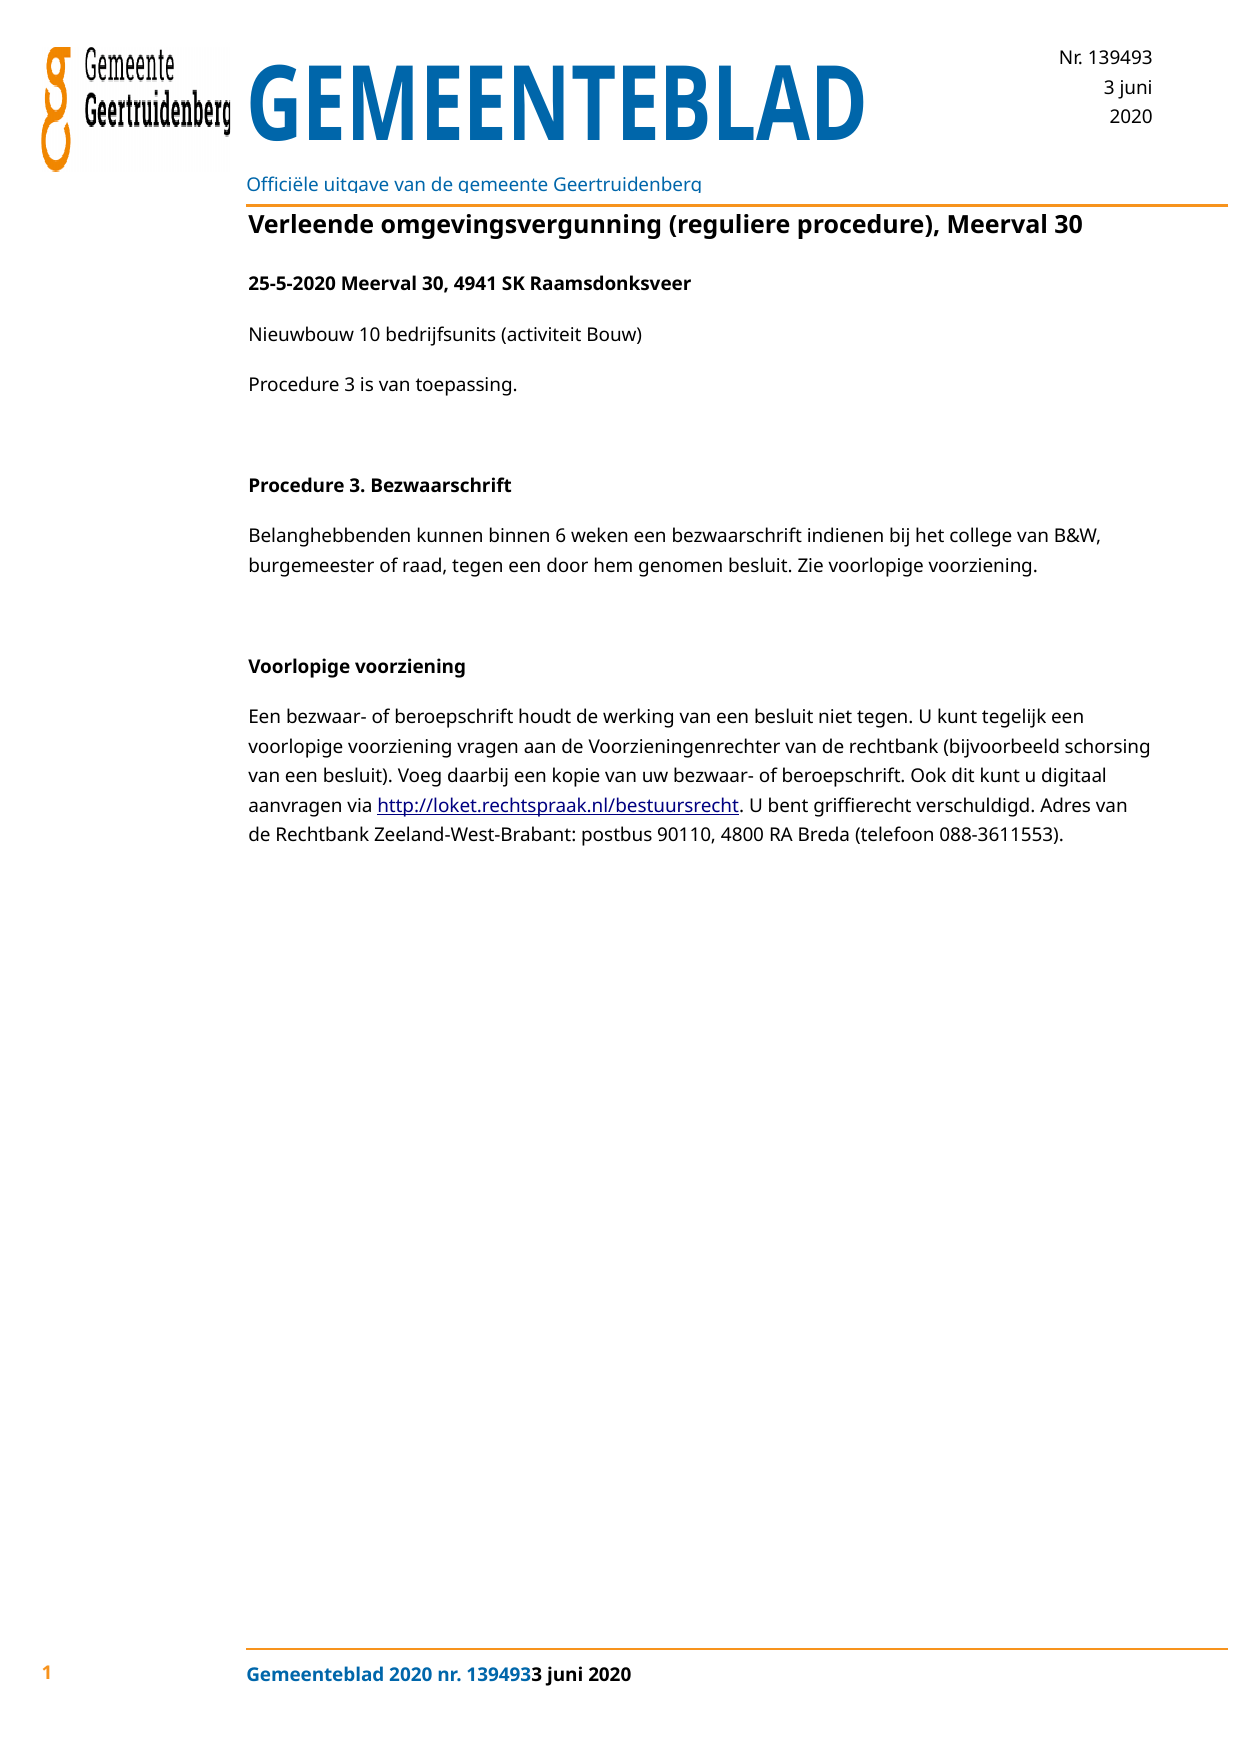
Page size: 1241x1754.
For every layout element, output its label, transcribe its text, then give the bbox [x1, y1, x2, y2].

text Procedure 3. Bezwaarschrift [248, 472, 1152, 498]
text Belanghebbenden kunnen binnen 6 weken een bezwaarschrift indienen bij het college van B&W, burgemeester of raad, tegen een door hem genomen besluit. Zie voorlopige voorziening. [248, 522, 1152, 578]
picture [41, 47, 231, 172]
text Voorlopige voorziening [248, 653, 1152, 678]
text Procedure 3 is van toepassing. [248, 371, 1152, 397]
text Nieuwbouw 10 bedrijfsunits (activiteit Bouw) [248, 321, 1152, 346]
text Verleende omgevingsvergunning (reguliere procedure), Meerval 30 [248, 207, 1152, 241]
text Een bezwaar- of beroepschrift houdt de werking van een besluit niet tegen. U kunt tegelijk een voorlopige voorziening vragen aan de Voorzieningenrechter van de rechtbank (bijvoorbeeld schorsing van een besluit). Voeg daarbij een kopie van uw bezwaar- of beroepschrift. Ook dit kunt u digitaal aanvragen via http://loket.rechtspraak.nl/bestuursrecht. U bent griffierecht verschuldigd. Adres van de Rechtbank Zeeland-West-Brabant: postbus 90110, 4800 RA Breda (telefoon 088-3611553). [248, 703, 1152, 847]
text 25-5-2020 Meerval 30, 4941 SK Raamsdonksveer [248, 270, 1152, 296]
